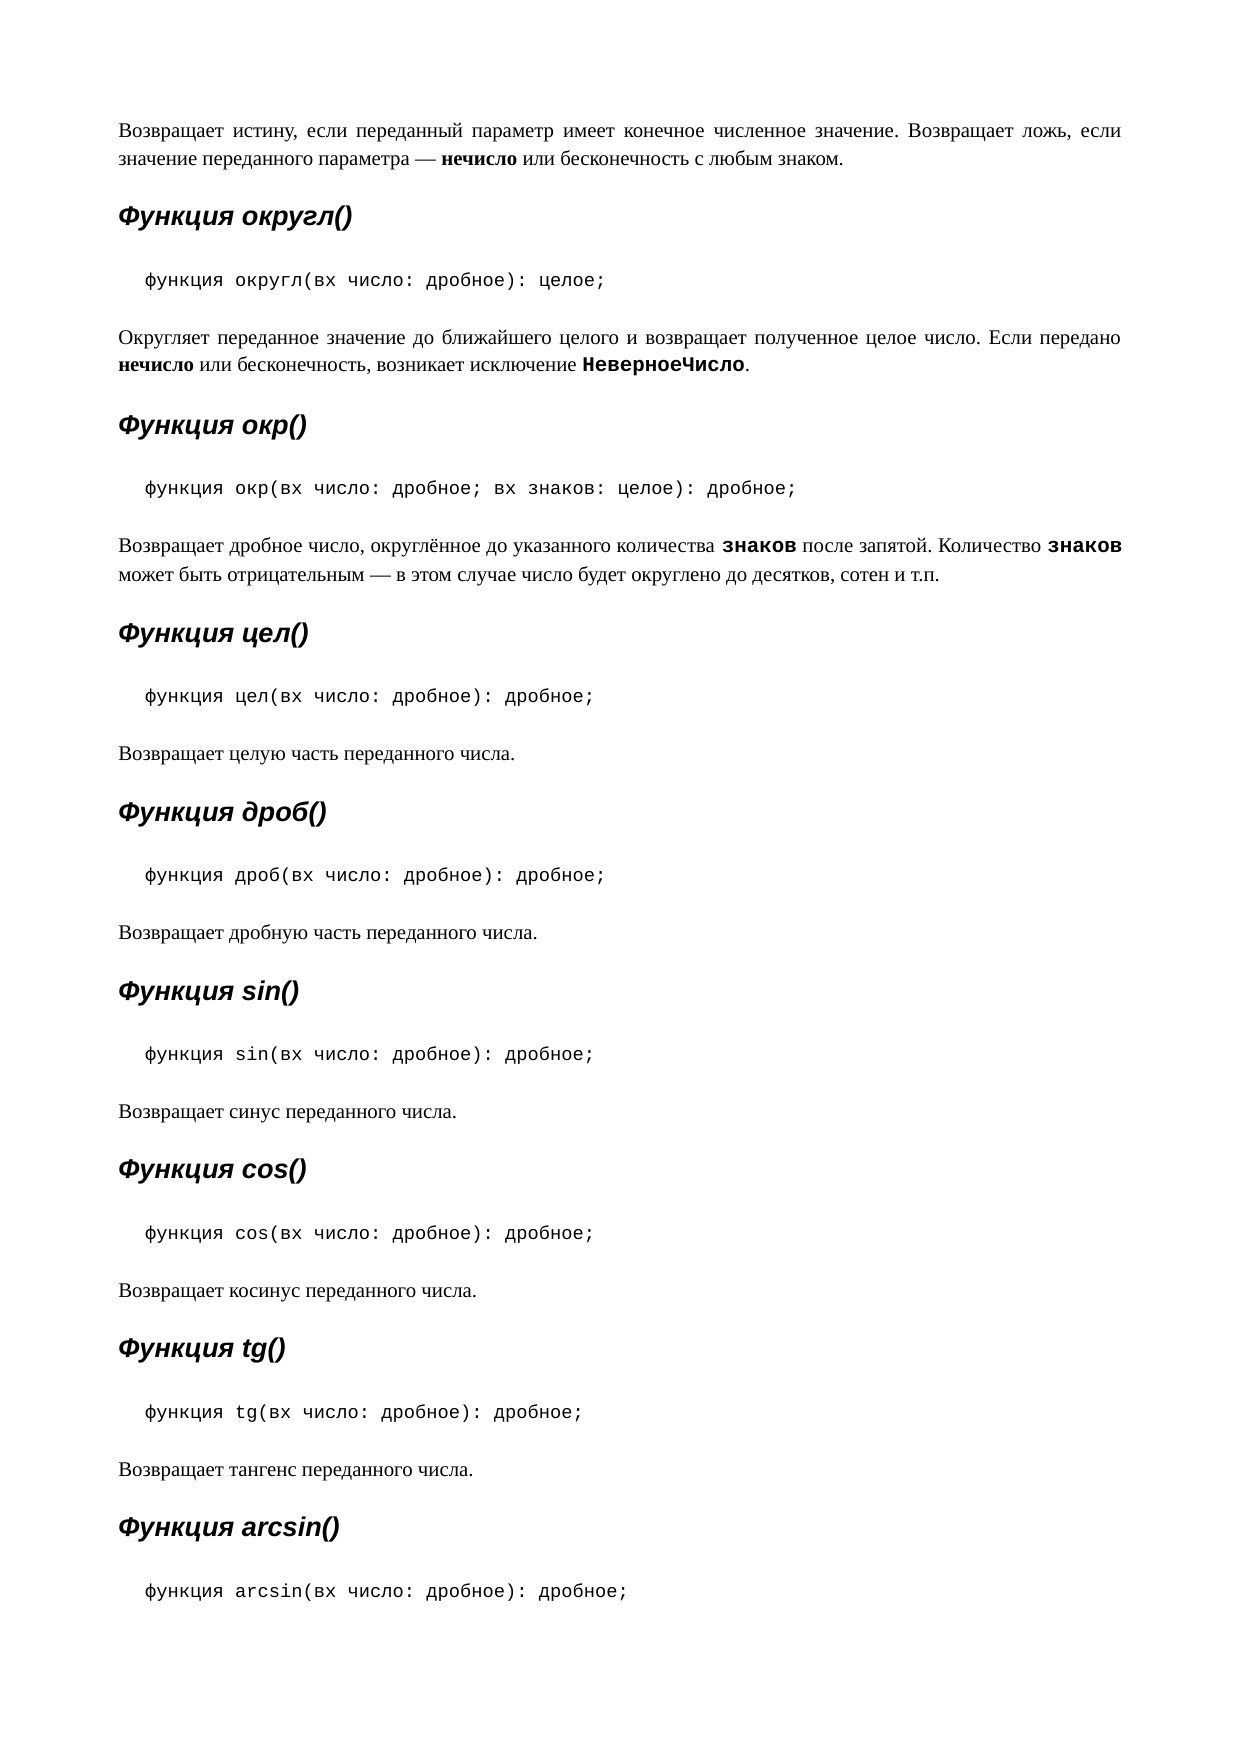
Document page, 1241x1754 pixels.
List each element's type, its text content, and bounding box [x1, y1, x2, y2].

text функция sin(вх число: дробное): дробное; [136, 1036, 1104, 1075]
subtitle Функция tg() [118, 1332, 1122, 1364]
text Возвращает дробное число, округлённое до указанного количества знаков после запятой. Количество знаков может быть отрицательным — в этом случае число будет округлено до десятков, сотен и т.п. [118, 533, 1122, 586]
text Возвращает истину, если переданный параметр имеет конечное численное значение. Возвращает ложь, если значение переданного параметра — нечисло или бесконечность с любым знаком. [118, 118, 1122, 170]
subtitle Функция округл() [118, 200, 1122, 232]
text Возвращает целую часть переданного числа. [118, 741, 1122, 765]
text Округляет переданное значение до ближайшего целого и возвращает полученное целое число. Если передано нечисло или бесконечность, возникает исключение НеверноеЧисло. [118, 324, 1122, 378]
text функция tg(вх число: дробное): дробное; [136, 1394, 1104, 1433]
subtitle Функция цел() [118, 617, 1122, 648]
text Возвращает косинус переданного числа. [118, 1278, 1122, 1302]
text функция дроб(вх число: дробное): дробное; [136, 857, 1104, 896]
text функция arcsin(вх число: дробное): дробное; [136, 1573, 1104, 1612]
text функция окр(вх число: дробное; вх знаков: целое): дробное; [136, 470, 1104, 509]
text функция cos(вх число: дробное): дробное; [136, 1215, 1104, 1254]
subtitle Функция окр() [118, 409, 1122, 440]
text Возвращает синус переданного числа. [118, 1099, 1122, 1123]
subtitle Функция sin() [118, 975, 1122, 1006]
text Возвращает дробную часть переданного числа. [118, 920, 1122, 944]
subtitle Функция arcsin() [118, 1511, 1122, 1542]
subtitle Функция cos() [118, 1153, 1122, 1185]
text Возвращает тангенс переданного числа. [118, 1457, 1122, 1481]
text функция округл(вх число: дробное): целое; [136, 262, 1104, 301]
text функция цел(вх число: дробное): дробное; [136, 678, 1104, 717]
subtitle Функция дроб() [118, 796, 1122, 827]
